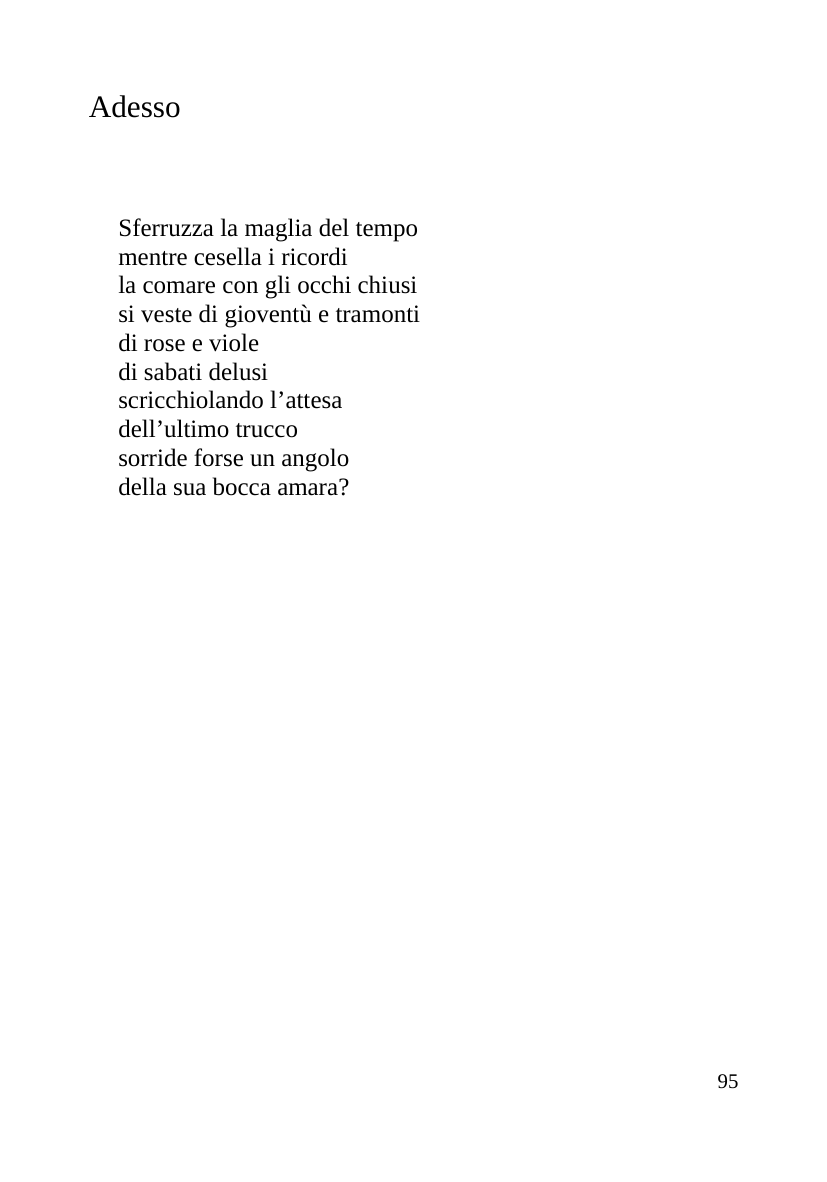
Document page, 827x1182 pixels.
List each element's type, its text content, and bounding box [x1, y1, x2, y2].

text Sferruzza la maglia del tempo [88, 213, 738, 242]
text di sabati delusi [88, 357, 738, 386]
text dell’ultimo trucco [88, 414, 738, 443]
text sorride forse un angolo [88, 443, 738, 472]
text si veste di gioventù e tramonti [88, 299, 738, 328]
text di rose e viole [88, 328, 738, 357]
text mentre cesella i ricordi [88, 242, 738, 271]
text scricchiolando l’attesa [88, 386, 738, 414]
text della sua bocca amara? [88, 472, 738, 501]
text la comare con gli occhi chiusi [88, 271, 738, 299]
subtitle Adesso [88, 88, 738, 124]
